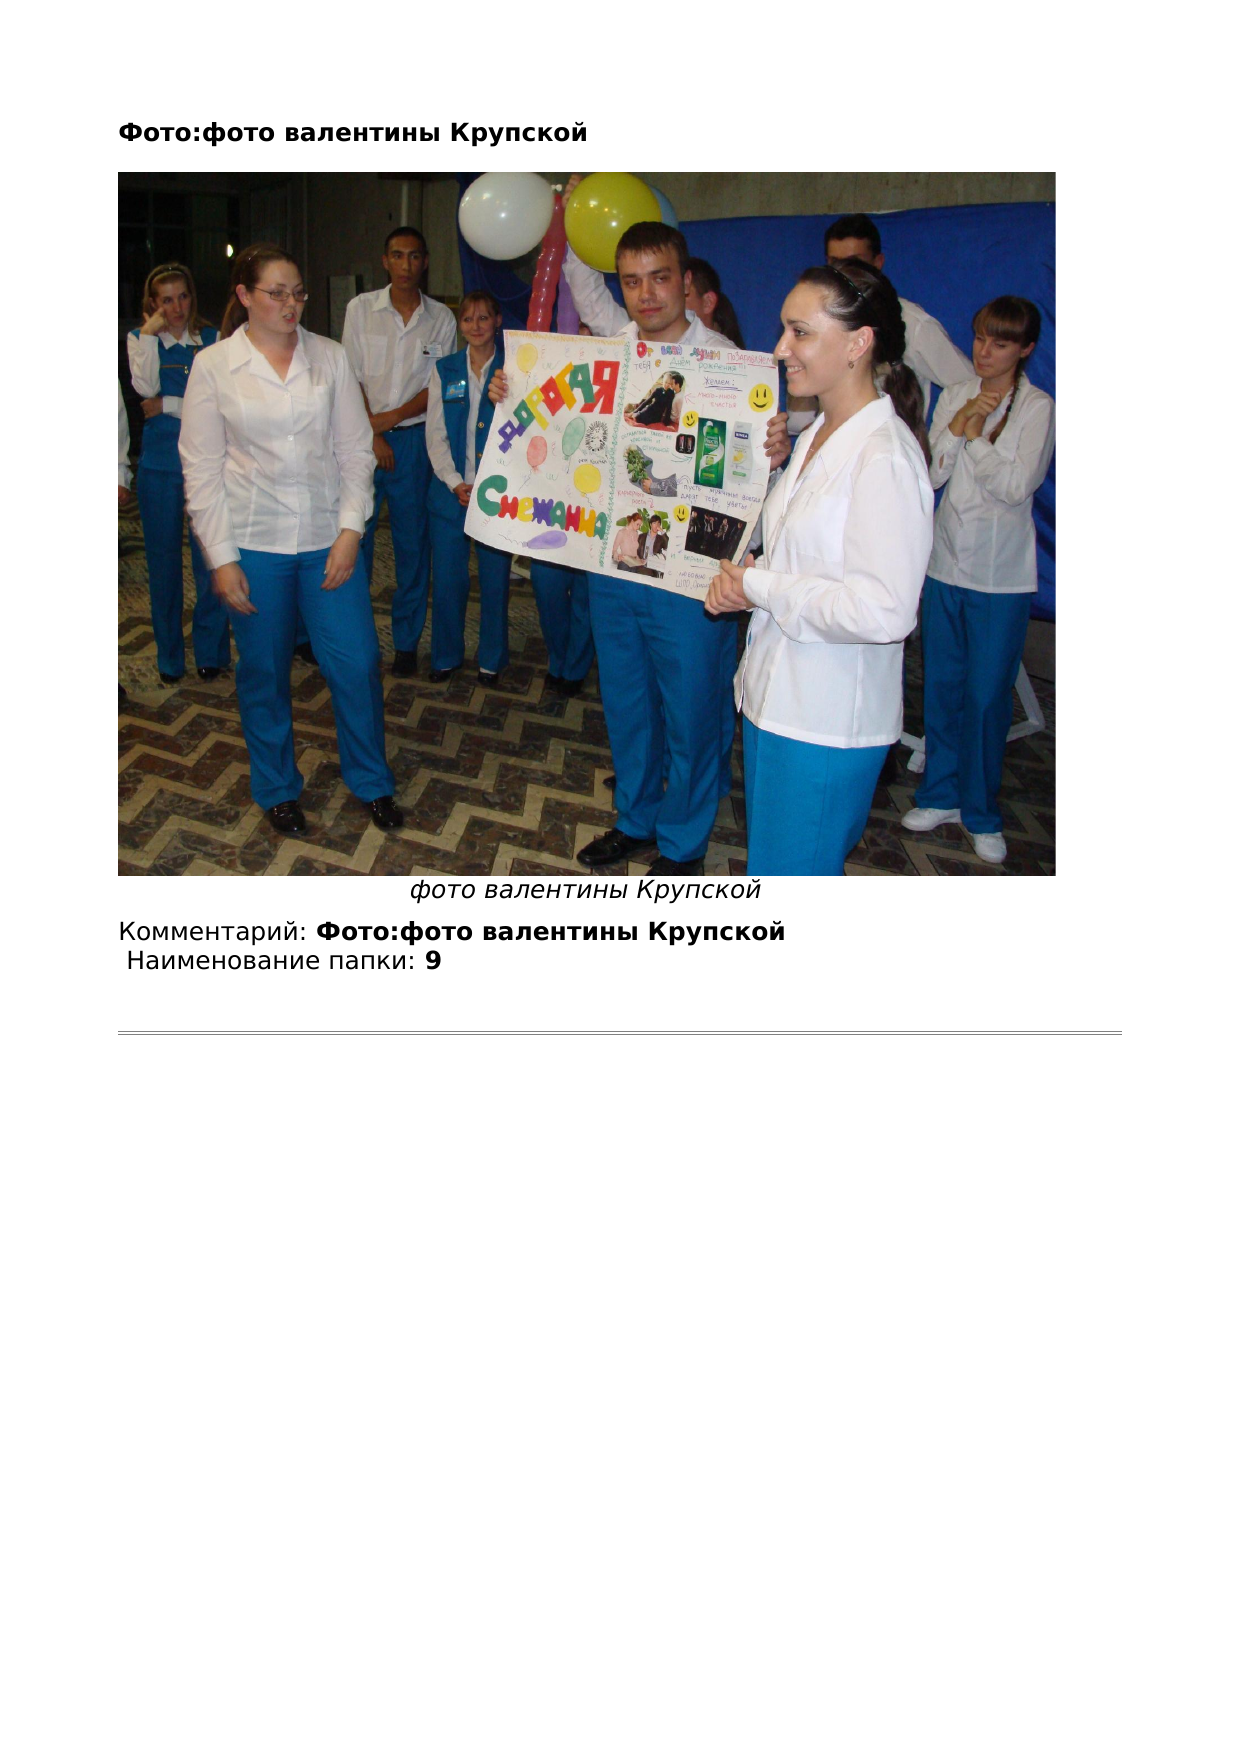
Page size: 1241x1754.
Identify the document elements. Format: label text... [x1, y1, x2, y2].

text фото валентины Крупской [118, 876, 1056, 904]
text Комментарий: Фото:фото валентины Крупской Наименование папки: 9 [118, 917, 1122, 1004]
subtitle Фото:фото валентины Крупской [118, 118, 1122, 147]
picture [118, 172, 1056, 876]
